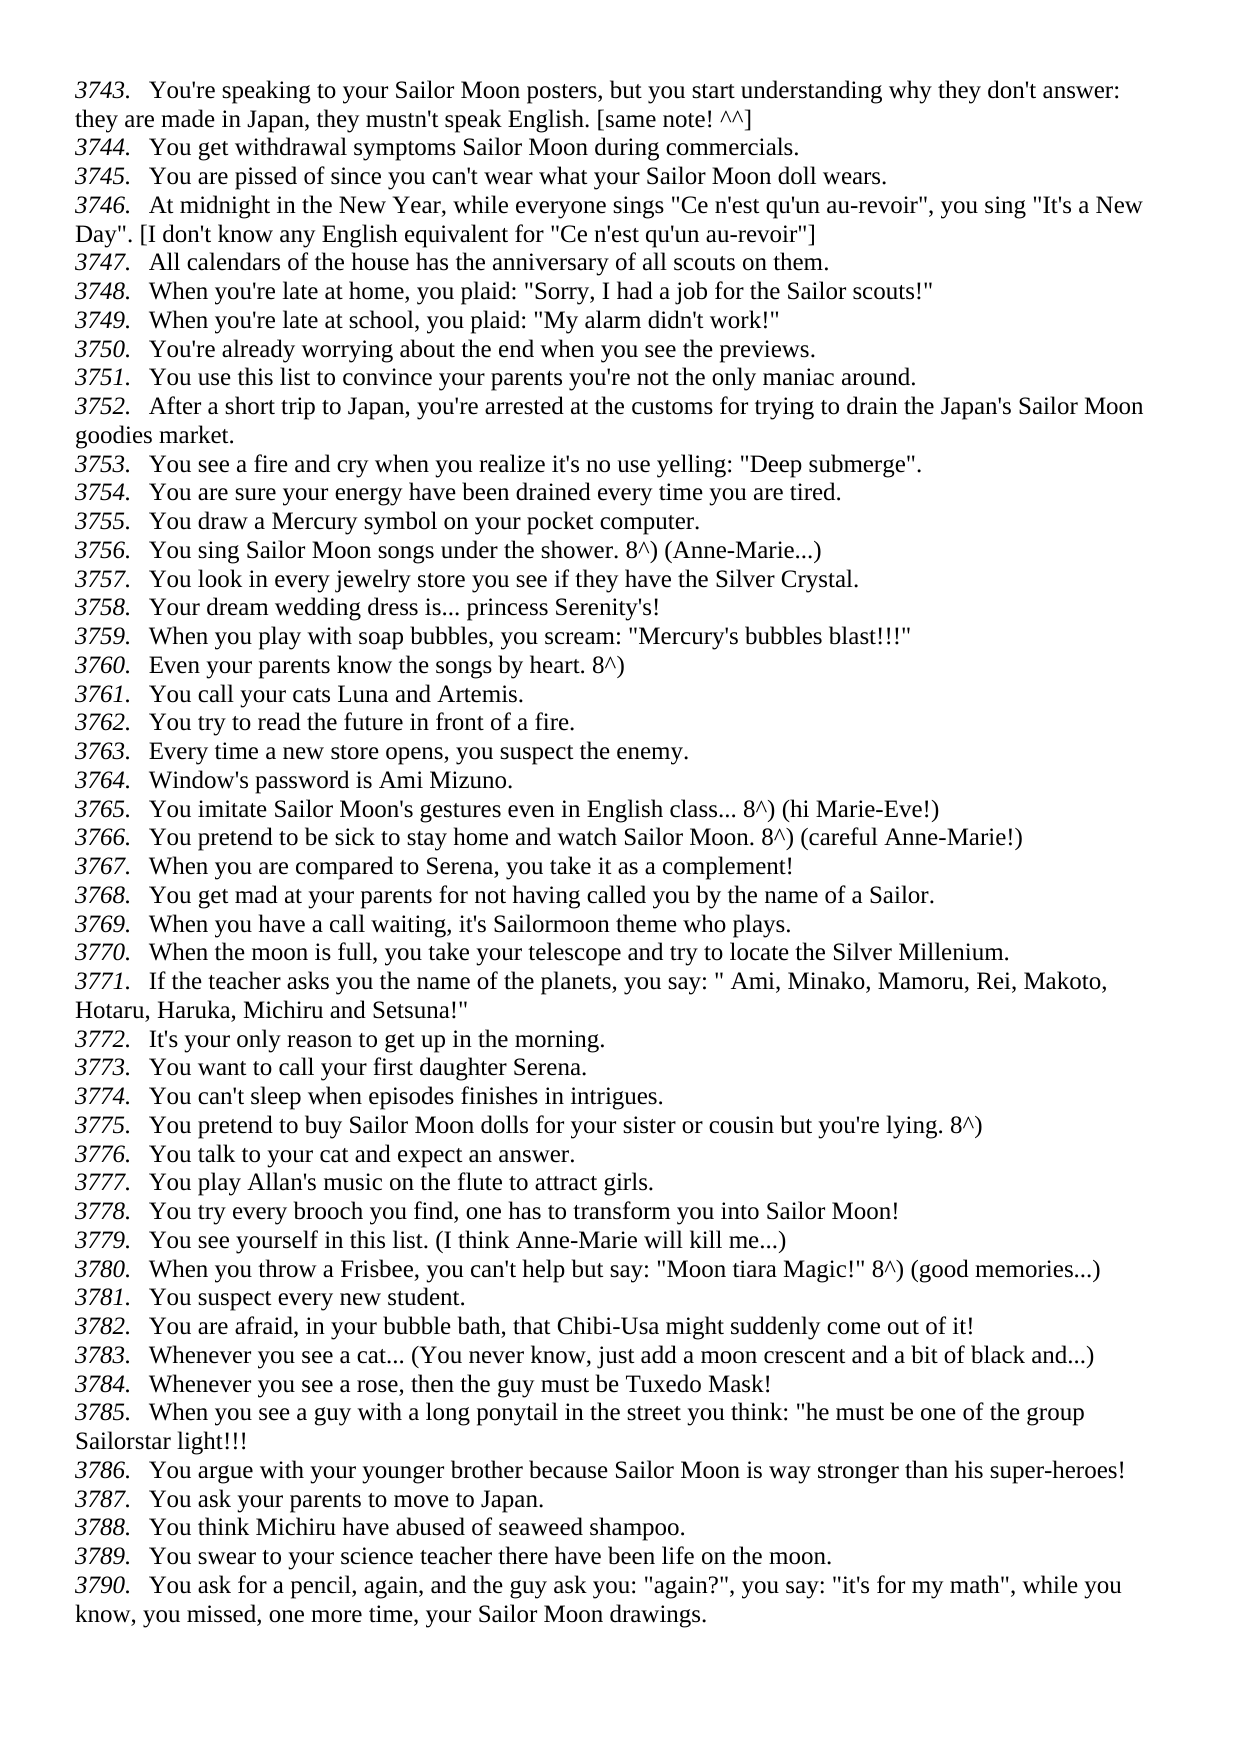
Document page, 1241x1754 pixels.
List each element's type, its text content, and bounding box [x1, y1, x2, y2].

list You draw a Mercury symbol on your pocket computer. [75, 506, 1165, 535]
list You ask for a pencil, again, and the guy ask you: "again?", you say: "it's for my math", while you know, you missed, one more time, your Sailor Moon drawings. [75, 1570, 1165, 1627]
list You talk to your cat and expect an answer. [75, 1139, 1165, 1167]
list If the teacher asks you the name of the planets, you say: " Ami, Minako, Mamoru, Rei, Makoto, Hotaru, Haruka, Michiru and Setsuna!" [75, 966, 1165, 1024]
list You suspect every new student. [75, 1282, 1165, 1311]
list You can't sleep when episodes finishes in intrigues. [75, 1081, 1165, 1110]
list You are afraid, in your bubble bath, that Chibi-Usa might suddenly come out of it! [75, 1311, 1165, 1340]
list When you have a call waiting, it's Sailormoon theme who plays. [75, 909, 1165, 937]
list When you throw a Frisbee, you can't help but say: "Moon tiara Magic!" 8^) (good memories...) [75, 1254, 1165, 1282]
list Your dream wedding dress is... princess Serenity's! [75, 592, 1165, 621]
list You imitate Sailor Moon's gestures even in English class... 8^) (hi Marie-Eve!) [75, 794, 1165, 822]
list You argue with your younger brother because Sailor Moon is way stronger than his super-heroes! [75, 1455, 1165, 1484]
list You pretend to buy Sailor Moon dolls for your sister or cousin but you're lying. 8^) [75, 1110, 1165, 1139]
list When you play with soap bubbles, you scream: "Mercury's bubbles blast!!!" [75, 621, 1165, 650]
list When you're late at home, you plaid: "Sorry, I had a job for the Sailor scouts!" [75, 276, 1165, 305]
list You get withdrawal symptoms Sailor Moon during commercials. [75, 132, 1165, 161]
list Whenever you see a cat... (You never know, just add a moon crescent and a bit of black and...) [75, 1340, 1165, 1369]
list You are sure your energy have been drained every time you are tired. [75, 477, 1165, 506]
list You see yourself in this list. (I think Anne-Marie will kill me...) [75, 1225, 1165, 1254]
list Whenever you see a rose, then the guy must be Tuxedo Mask! [75, 1369, 1165, 1397]
list When you are compared to Serena, you take it as a complement! [75, 851, 1165, 880]
list Window's password is Ami Mizuno. [75, 765, 1165, 794]
list You use this list to convince your parents you're not the only maniac around. [75, 362, 1165, 391]
list It's your only reason to get up in the morning. [75, 1024, 1165, 1052]
list You try every brooch you find, one has to transform you into Sailor Moon! [75, 1196, 1165, 1225]
list You get mad at your parents for not having called you by the name of a Sailor. [75, 880, 1165, 909]
list All calendars of the house has the anniversary of all scouts on them. [75, 247, 1165, 276]
list You call your cats Luna and Artemis. [75, 679, 1165, 707]
list When you're late at school, you plaid: "My alarm didn't work!" [75, 305, 1165, 334]
list You are pissed of since you can't wear what your Sailor Moon doll wears. [75, 161, 1165, 190]
list You pretend to be sick to stay home and watch Sailor Moon. 8^) (careful Anne-Marie!) [75, 822, 1165, 851]
list Every time a new store opens, you suspect the enemy. [75, 736, 1165, 765]
list You play Allan's music on the flute to attract girls. [75, 1167, 1165, 1196]
list You want to call your first daughter Serena. [75, 1052, 1165, 1081]
list You look in every jewelry store you see if they have the Silver Crystal. [75, 564, 1165, 592]
list You ask your parents to move to Japan. [75, 1484, 1165, 1512]
list You swear to your science teacher there have been life on the moon. [75, 1541, 1165, 1570]
list When the moon is full, you take your telescope and try to locate the Silver Millenium. [75, 937, 1165, 966]
list You think Michiru have abused of seaweed shampoo. [75, 1512, 1165, 1541]
list When you see a guy with a long ponytail in the street you think: "he must be one of the group Sailorstar light!!! [75, 1397, 1165, 1455]
list You're speaking to your Sailor Moon posters, but you start understanding why they don't answer: they are made in Japan, they mustn't speak English. [same note! ^^] [75, 75, 1165, 132]
list You try to read the future in front of a fire. [75, 707, 1165, 736]
list You sing Sailor Moon songs under the shower. 8^) (Anne-Marie...) [75, 535, 1165, 564]
list Even your parents know the songs by heart. 8^) [75, 650, 1165, 679]
list At midnight in the New Year, while everyone sings "Ce n'est qu'un au-revoir", you sing "It's a New Day". [I don't know any English equivalent for "Ce n'est qu'un au-revoir"] [75, 190, 1165, 247]
list After a short trip to Japan, you're arrested at the customs for trying to drain the Japan's Sailor Moon goodies market. [75, 391, 1165, 449]
list You're already worrying about the end when you see the previews. [75, 334, 1165, 362]
list You see a fire and cry when you realize it's no use yelling: "Deep submerge". [75, 449, 1165, 477]
